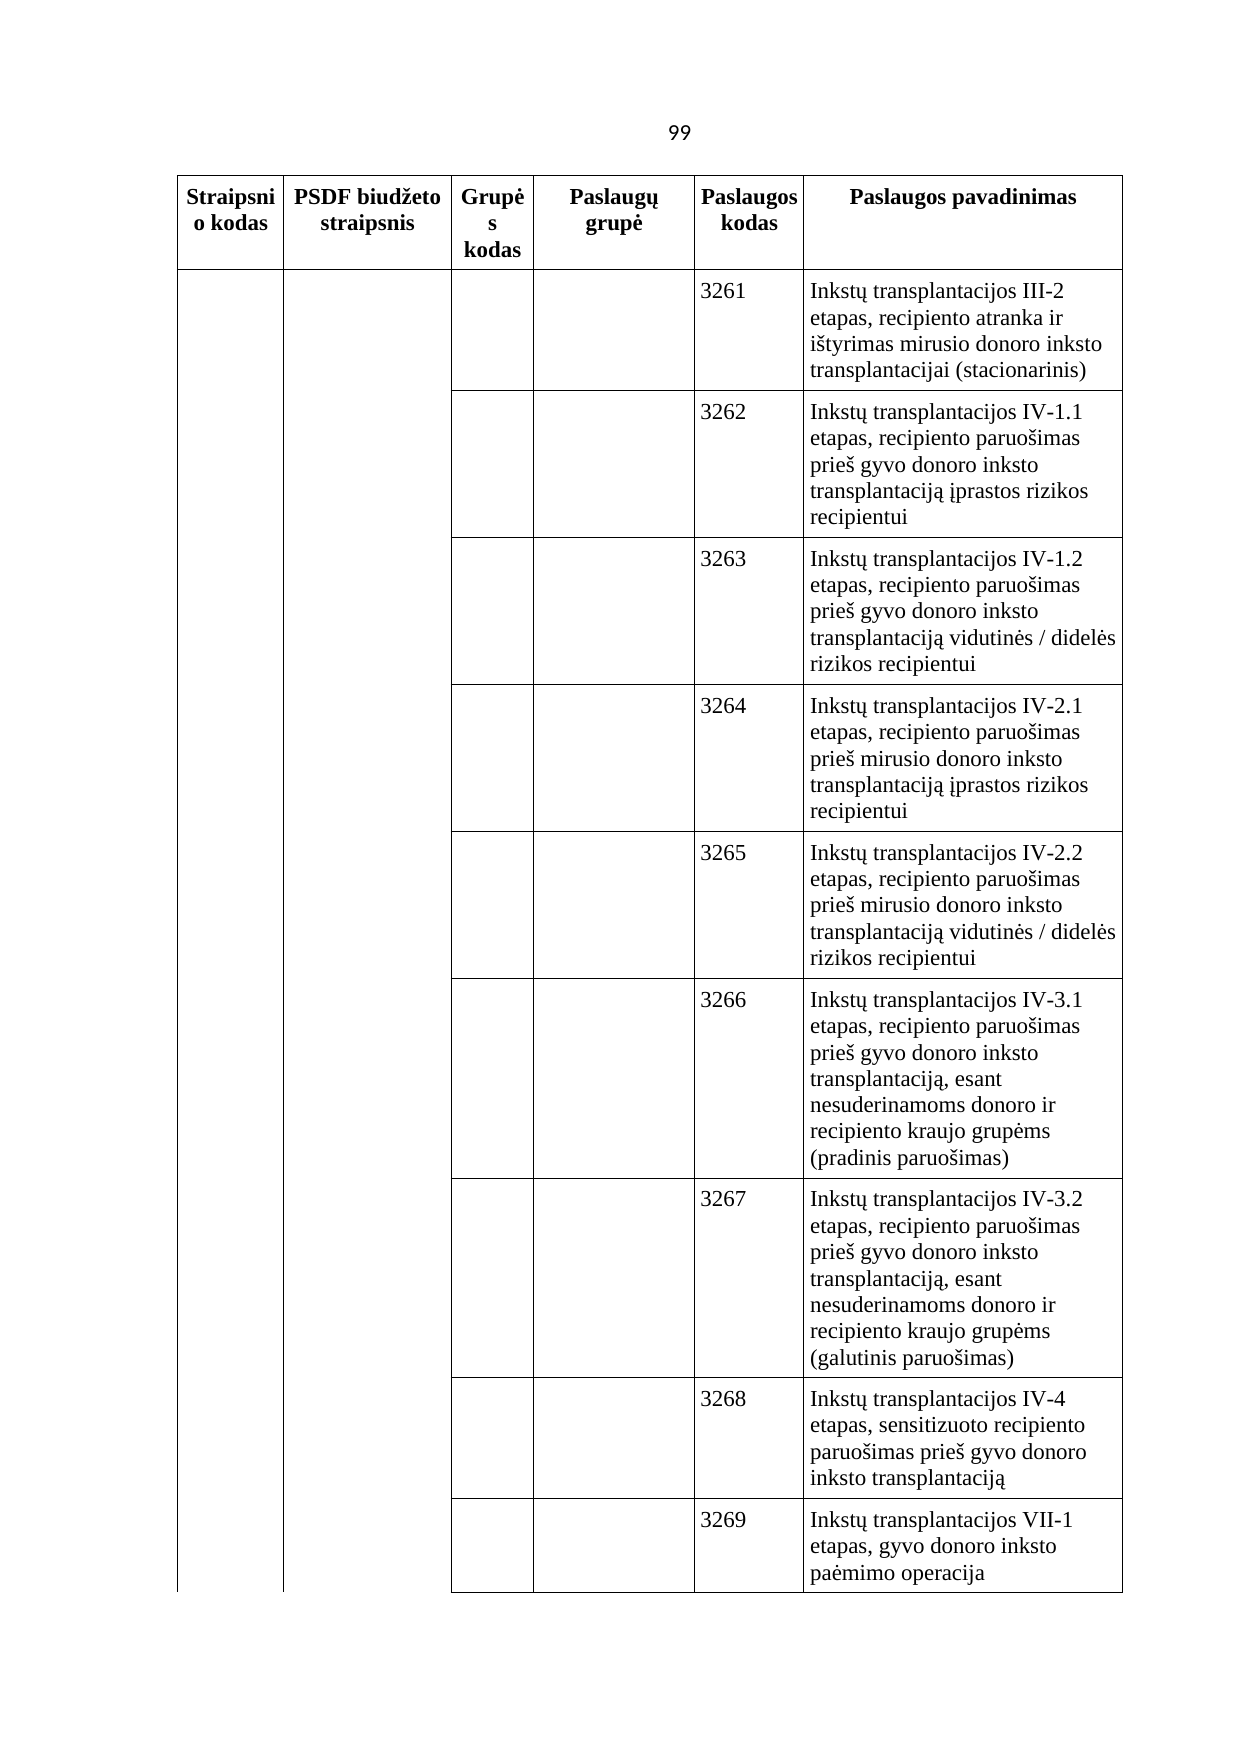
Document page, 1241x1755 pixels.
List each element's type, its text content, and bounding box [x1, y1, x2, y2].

table_cell [178, 1377, 283, 1498]
table_cell 3265 [695, 832, 803, 978]
table_header Paslaugos kodas [695, 176, 803, 269]
table_cell [284, 831, 451, 978]
table_cell [178, 1178, 283, 1377]
table_header Paslaugos pavadinimas [804, 176, 1122, 269]
table_cell Inkstų transplantacijos IV-2.1 etapas, recipiento paruošimas prieš mirusio donoro inksto transplantaciją įprastos rizikos recipientui [804, 685, 1122, 831]
table_cell [452, 270, 533, 390]
table_cell [534, 832, 694, 978]
table_cell Inkstų transplantacijos IV-4 etapas, sensitizuoto recipiento paruošimas prieš gyvo donoro inksto transplantaciją [804, 1378, 1122, 1498]
table_cell [534, 685, 694, 831]
table_cell [178, 537, 283, 684]
table_cell 3268 [695, 1378, 803, 1498]
table_cell [534, 1378, 694, 1498]
table_cell 3261 [695, 270, 803, 390]
table_cell [534, 1179, 694, 1377]
table_cell [452, 979, 533, 1177]
table_cell [178, 831, 283, 978]
table_header Grupės kodas [452, 176, 533, 269]
table_cell [178, 978, 283, 1177]
table_cell 3267 [695, 1179, 803, 1377]
table_cell [178, 684, 283, 831]
table_cell [452, 1179, 533, 1377]
table_cell [178, 390, 283, 537]
table_cell [452, 832, 533, 978]
table_cell 3264 [695, 685, 803, 831]
table_cell [284, 270, 451, 390]
table_cell [452, 1499, 533, 1592]
table_cell [284, 537, 451, 684]
table_cell [452, 685, 533, 831]
table_cell Inkstų transplantacijos VII-1 etapas, gyvo donoro inksto paėmimo operacija [804, 1499, 1122, 1592]
table_cell [534, 1499, 694, 1592]
table_cell 3266 [695, 979, 803, 1177]
table_cell [534, 391, 694, 537]
table_cell [452, 538, 533, 684]
table_cell Inkstų transplantacijos III-2 etapas, recipiento atranka ir ištyrimas mirusio donoro inksto transplantacijai (stacionarinis) [804, 270, 1122, 390]
table_cell Inkstų transplantacijos IV-3.2 etapas, recipiento paruošimas prieš gyvo donoro inksto transplantaciją, esant nesuderinamoms donoro ir recipiento kraujo grupėms (galutinis paruošimas) [804, 1179, 1122, 1377]
table_cell [452, 391, 533, 537]
table_cell [284, 1377, 451, 1498]
table_cell [284, 390, 451, 537]
table_cell [284, 1498, 451, 1592]
table_cell 3262 [695, 391, 803, 537]
table_cell Inkstų transplantacijos IV-2.2 etapas, recipiento paruošimas prieš mirusio donoro inksto transplantaciją vidutinės / didelės rizikos recipientui [804, 832, 1122, 978]
table_cell [534, 270, 694, 390]
table_cell [452, 1378, 533, 1498]
table_cell [284, 684, 451, 831]
table_cell Inkstų transplantacijos IV-1.1 etapas, recipiento paruošimas prieš gyvo donoro inksto transplantaciją įprastos rizikos recipientui [804, 391, 1122, 537]
table_header Straipsnio kodas [178, 176, 283, 269]
table_cell [178, 1498, 283, 1592]
table_header Paslaugų grupė [534, 176, 694, 269]
table_cell Inkstų transplantacijos IV-1.2 etapas, recipiento paruošimas prieš gyvo donoro inksto transplantaciją vidutinės / didelės rizikos recipientui [804, 538, 1122, 684]
table_cell [284, 1178, 451, 1377]
table_cell Inkstų transplantacijos IV-3.1 etapas, recipiento paruošimas prieš gyvo donoro inksto transplantaciją, esant nesuderinamoms donoro ir recipiento kraujo grupėms (pradinis paruošimas) [804, 979, 1122, 1177]
table_cell [534, 538, 694, 684]
table_cell [284, 978, 451, 1177]
table_cell 3263 [695, 538, 803, 684]
table_cell 3269 [695, 1499, 803, 1592]
table_header PSDF biudžeto straipsnis [284, 176, 451, 269]
table_cell [534, 979, 694, 1177]
table_cell [178, 270, 283, 390]
